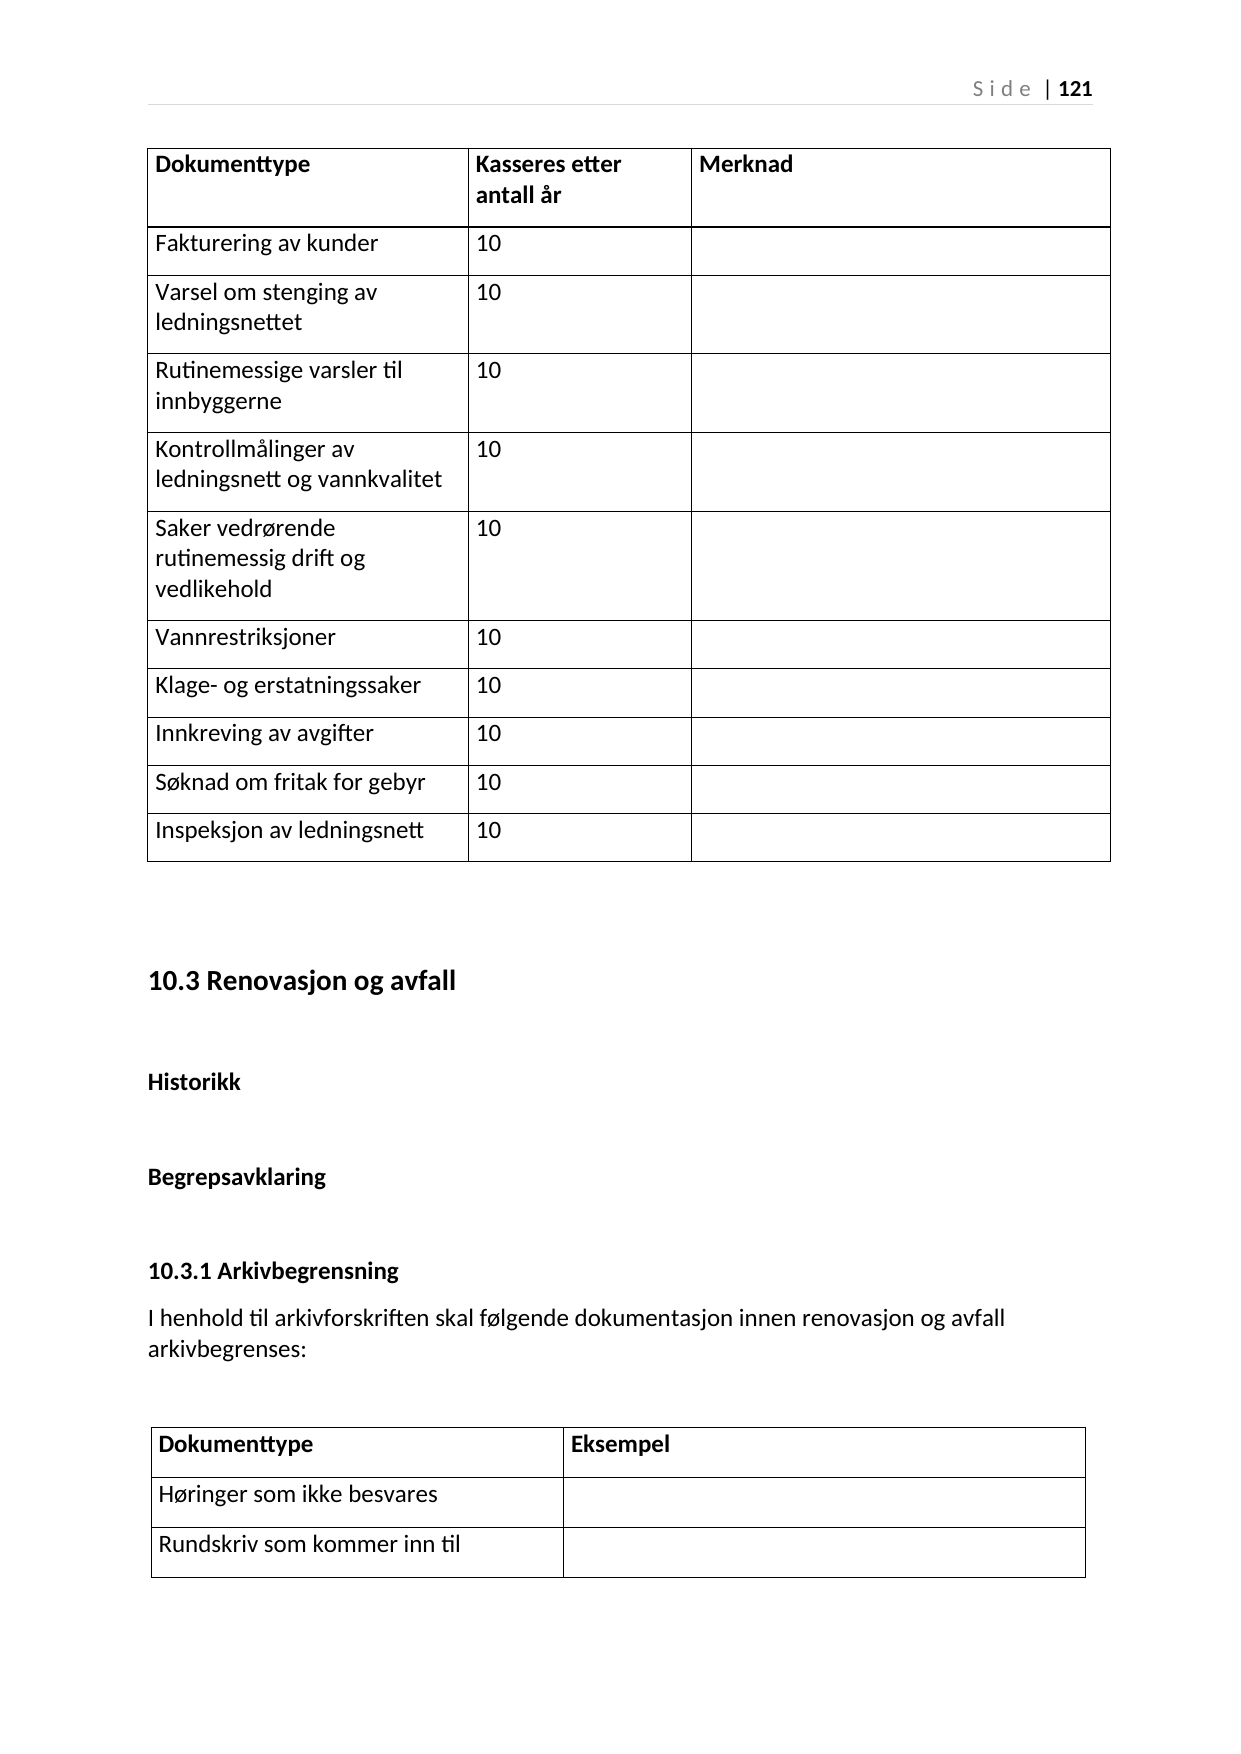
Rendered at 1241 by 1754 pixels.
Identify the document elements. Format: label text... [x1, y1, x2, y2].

table_cell Kontrollmålinger av ledningsnett og vannkvalitet [148, 433, 468, 511]
table_cell Rundskriv som kommer inn til [152, 1528, 563, 1577]
table_cell Fakturering av kunder [148, 228, 468, 274]
table_cell [692, 354, 1110, 432]
table_cell [692, 433, 1110, 511]
table_header Eksempel [564, 1428, 1085, 1477]
table_cell Klage- og erstatningssaker [148, 669, 468, 717]
text Begrepsavklaring [148, 1161, 1093, 1191]
table_cell [692, 814, 1110, 861]
table_cell 10 [469, 228, 691, 274]
table_header Merknad [692, 149, 1110, 226]
text 10.3 Renovasjon og avfall [148, 962, 1093, 997]
table_header Dokumenttype [148, 149, 468, 226]
table_cell Varsel om stenging av ledningsnettet [148, 276, 468, 353]
table_cell Høringer som ikke besvares [152, 1478, 563, 1527]
table_cell [564, 1528, 1085, 1577]
text 10.3.1 Arkivbegrensning [148, 1255, 1093, 1286]
table_cell [692, 228, 1110, 274]
table_cell [692, 669, 1110, 717]
table_cell [692, 512, 1110, 620]
table_header Dokumenttype [152, 1428, 563, 1477]
text I henhold til arkivforskriften skal følgende dokumentasjon innen renovasjon og avfall arkivbegrenses: [148, 1302, 1093, 1363]
table_cell 10 [469, 621, 691, 668]
table_cell 10 [469, 276, 691, 353]
table_cell [564, 1478, 1085, 1527]
table_cell 10 [469, 669, 691, 717]
table_cell Innkreving av avgifter [148, 718, 468, 765]
table_cell [692, 766, 1110, 813]
table_cell Vannrestriksjoner [148, 621, 468, 668]
table_cell 10 [469, 814, 691, 861]
table_cell 10 [469, 766, 691, 813]
table_header Kasseres etter antall år [469, 149, 691, 226]
table_cell Rutinemessige varsler til innbyggerne [148, 354, 468, 432]
table_cell Inspeksjon av ledningsnett [148, 814, 468, 861]
table_cell [692, 621, 1110, 668]
table_cell 10 [469, 433, 691, 511]
table_cell 10 [469, 354, 691, 432]
table_cell [692, 718, 1110, 765]
table_cell 10 [469, 718, 691, 765]
text Historikk [148, 1066, 1093, 1097]
table_cell [692, 276, 1110, 353]
table_cell Saker vedrørende rutinemessig drift og vedlikehold [148, 512, 468, 620]
table_cell 10 [469, 512, 691, 620]
table_cell Søknad om fritak for gebyr [148, 766, 468, 813]
